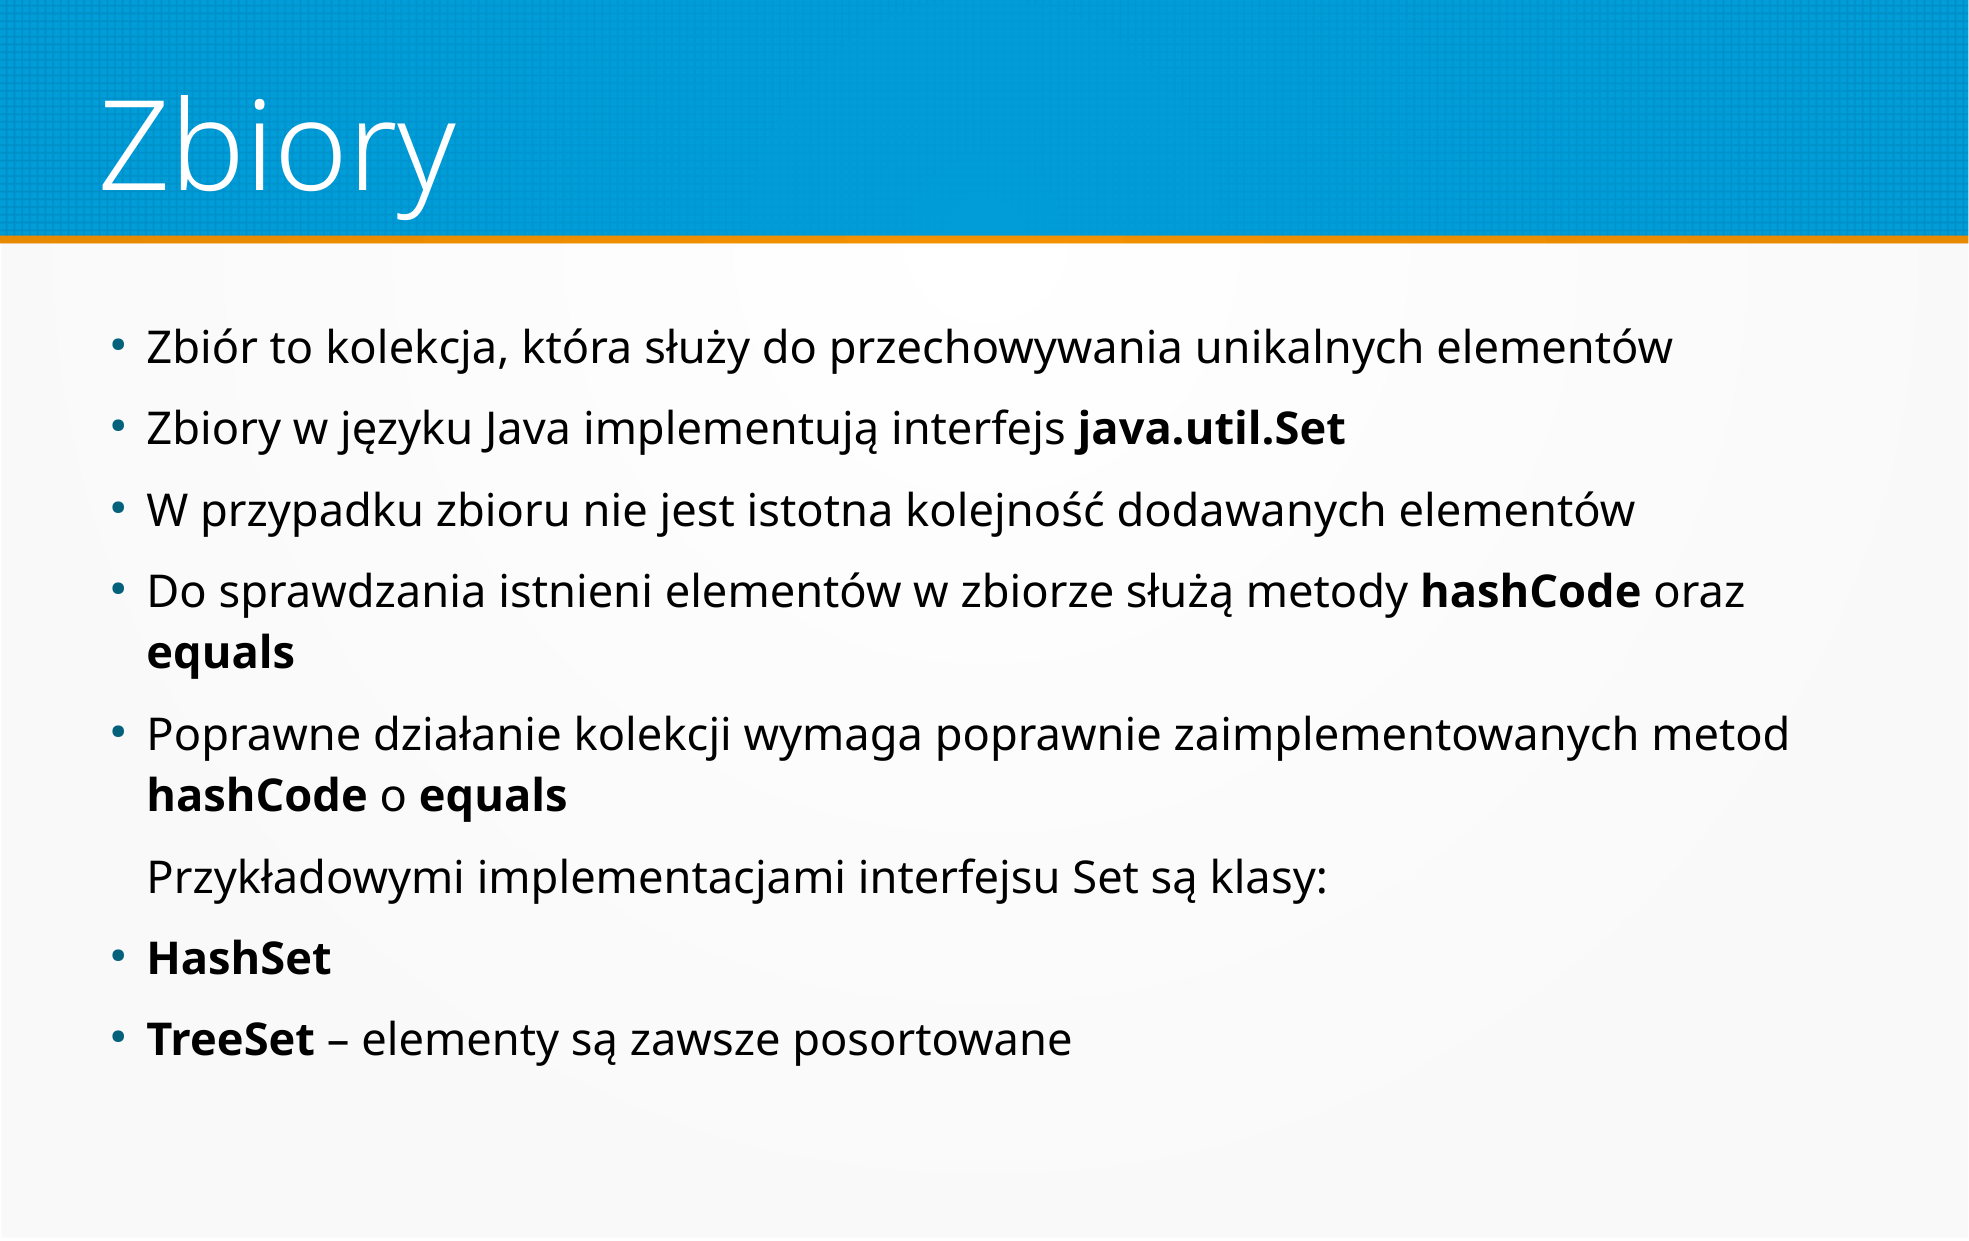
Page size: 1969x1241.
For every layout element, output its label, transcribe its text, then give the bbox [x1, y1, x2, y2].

picture [0, 236, 1969, 1241]
list Zbiór to kolekcja, która służy do przechowywania unikalnych elementów Zbiory w języku Java implementują interfejs java.util.Set W przypadku zbioru nie jest istotna kolejność dodawanych elementów Do sprawdzania istnieni elementów w zbiorze służą metody hashCode oraz equals Poprawne działanie kolekcji wymaga poprawnie zaimplementowanych metod hashCode o equals Przykładowymi implementacjami interfejsu Set są klasy: HashSet TreeSet – elementy są zawsze posortowane [98, 315, 1861, 1081]
title Zbiory [98, 19, 1870, 227]
